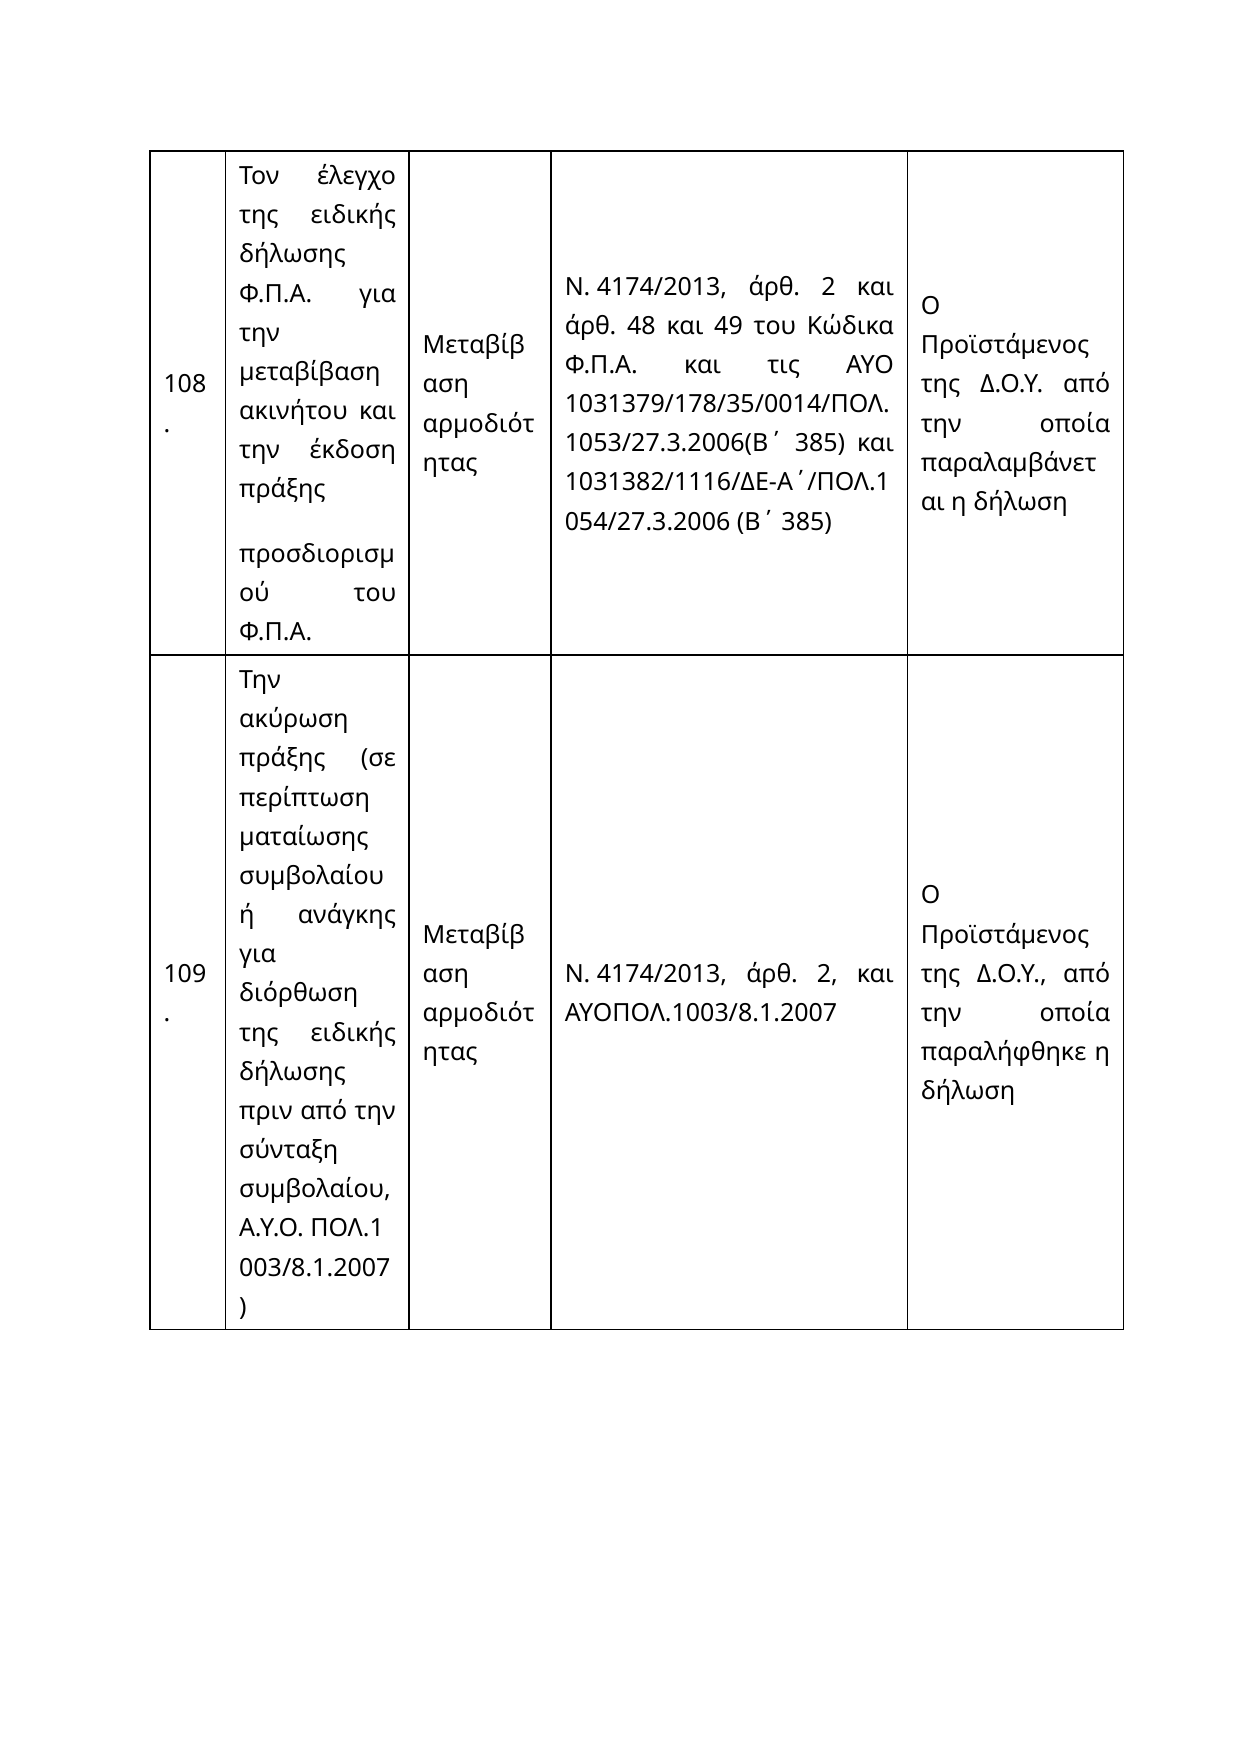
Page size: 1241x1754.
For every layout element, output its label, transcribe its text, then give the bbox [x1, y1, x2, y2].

table_cell Ο Προϊστάμενος της Δ.Ο.Υ., από την οποία παραλήφθηκε η δήλωση [908, 656, 1123, 1329]
table_cell Την ακύρωση πράξης (σε περίπτωση ματαίωσης συμβολαίου ή ανάγκης για διόρθωση της ειδικής δήλωσης πριν από την σύνταξη συμβολαίου, Α.Υ.Ο. ΠΟΛ.1003/8.1.2007) [226, 656, 408, 1329]
table_cell 108. [151, 152, 225, 654]
table_cell Ν. 4174/2013, άρθ. 2, και ΑΥΟΠΟΛ.1003/8.1.2007 [552, 656, 907, 1329]
table_cell Ο Προϊστάμενος της Δ.Ο.Υ. από την οποία παραλαμβάνεται η δήλωση [908, 152, 1123, 654]
table_cell 109. [151, 656, 225, 1329]
table_cell Μεταβίβαση αρμοδιότητας [410, 656, 550, 1329]
table_cell Τον έλεγχο της ειδικής δήλωσης Φ.Π.Α. για την μεταβίβαση ακινήτου και την έκδοση πράξης προσδιορισμού του Φ.Π.Α. [226, 152, 408, 654]
table_cell Μεταβίβαση αρμοδιότητας [410, 152, 550, 654]
table_cell Ν. 4174/2013, άρθ. 2 και άρθ. 48 και 49 του Κώδικα Φ.Π.Α. και τις ΑΥΟ 1031379/178/35/0014/ΠΟΛ.1053/27.3.2006(Β΄ 385) και 1031382/1116/ΔΕ-Α΄/ΠΟΛ.1054/27.3.2006 (Β΄ 385) [552, 152, 907, 654]
